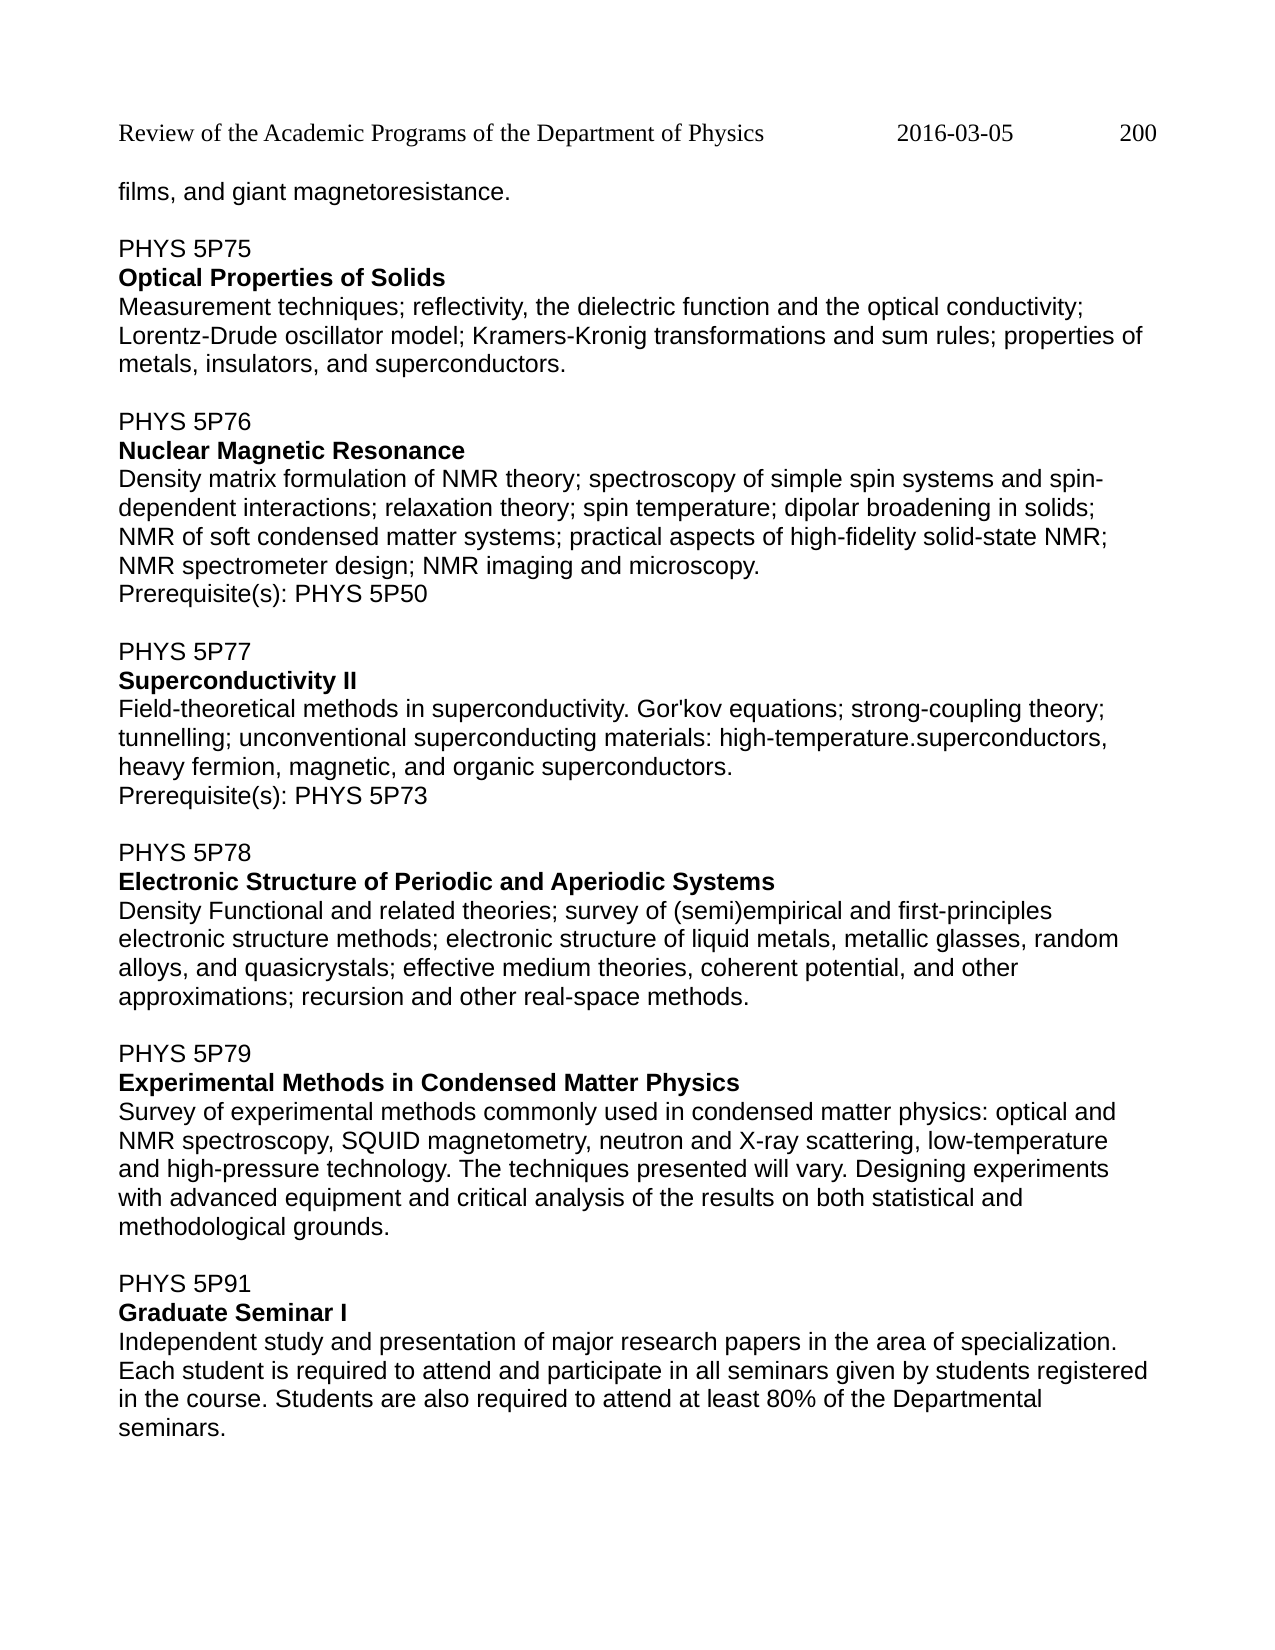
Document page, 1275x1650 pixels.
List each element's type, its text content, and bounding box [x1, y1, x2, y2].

text films, and giant magnetoresistance. PHYS 5P75 Optical Properties of Solids Measurement techniques; reflectivity, the dielectric function and the optical conductivity; Lorentz-Drude oscillator model; Kramers-Kronig transformations and sum rules; properties of metals, insulators, and superconductors. PHYS 5P76 Nuclear Magnetic Resonance Density matrix formulation of NMR theory; spectroscopy of simple spin systems and spin-dependent interactions; relaxation theory; spin temperature; dipolar broadening in solids; NMR of soft condensed matter systems; practical aspects of high-fidelity solid-state NMR; NMR spectrometer design; NMR imaging and microscopy. Prerequisite(s): PHYS 5P50 PHYS 5P77 Superconductivity II Field-theoretical methods in superconductivity. Gor'kov equations; strong-coupling theory; tunnelling; unconventional superconducting materials: high-temperature.superconductors, heavy fermion, magnetic, and organic superconductors. Prerequisite(s): PHYS 5P73 PHYS 5P78 Electronic Structure of Periodic and Aperiodic Systems Density Functional and related theories; survey of (semi)empirical and first-principles electronic structure methods; electronic structure of liquid metals, metallic glasses, random alloys, and quasicrystals; effective medium theories, coherent potential, and other approximations; recursion and other real-space methods. PHYS 5P79 Experimental Methods in Condensed Matter Physics Survey of experimental methods commonly used in condensed matter physics: optical and NMR spectroscopy, SQUID magnetometry, neutron and X-ray scattering, low-temperature and high-pressure technology. The techniques presented will vary. Designing experiments with advanced equipment and critical analysis of the results on both statistical and methodological grounds. PHYS 5P91 Graduate Seminar I Independent study and presentation of major research papers in the area of specialization. Each student is required to attend and participate in all seminars given by students registered in the course. Students are also required to attend at least 80% of the Departmental seminars. [118, 177, 1157, 1442]
